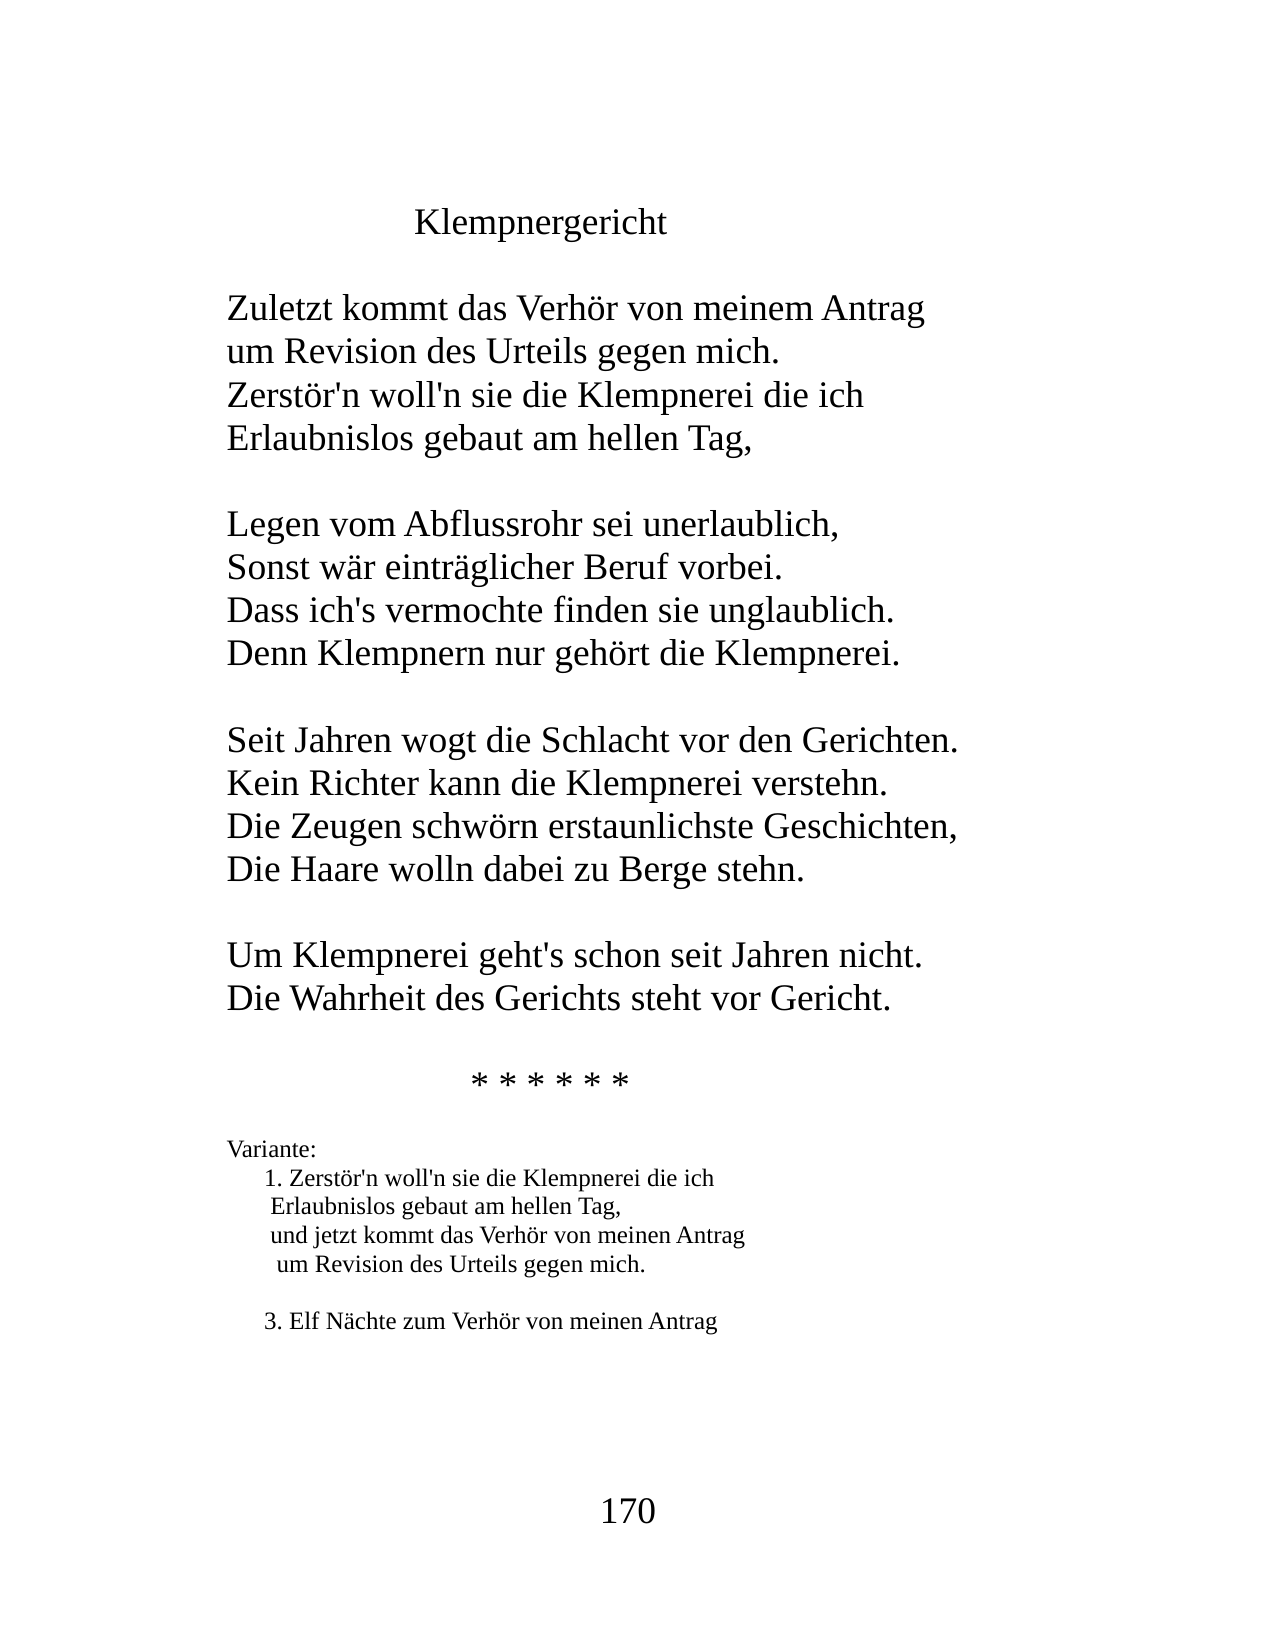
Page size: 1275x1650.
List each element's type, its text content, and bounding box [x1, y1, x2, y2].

text Die Wahrheit des Gerichts steht vor Gericht. [226, 976, 1157, 1019]
text Dass ich's vermochte finden sie unglaublich. [226, 588, 1157, 631]
text 3. Elf Nächte zum Verhör von meinen Antrag [226, 1306, 1157, 1335]
text Zuletzt kommt das Verhör von meinem Antrag [226, 286, 1157, 329]
text Denn Klempnern nur gehört die Klempnerei. [226, 631, 1157, 674]
text Sonst wär einträglicher Beruf vorbei. [226, 544, 1157, 588]
text Legen vom Abflussrohr sei unerlaublich, [226, 501, 1157, 544]
text * * * * * * [226, 1062, 1157, 1105]
text um Revision des Urteils gegen mich. [226, 329, 1157, 372]
text Kein Richter kann die Klempnerei verstehn. [226, 760, 1157, 803]
text um Revision des Urteils gegen mich. [226, 1249, 1157, 1278]
text Erlaubnislos gebaut am hellen Tag, [226, 1191, 1157, 1220]
text und jetzt kommt das Verhör von meinen Antrag [226, 1220, 1157, 1249]
text Die Zeugen schwörn erstaunlichste Geschichten, [226, 803, 1157, 846]
text Seit Jahren wogt die Schlacht vor den Gerichten. [226, 717, 1157, 760]
text Um Klempnerei geht's schon seit Jahren nicht. [226, 933, 1157, 976]
text Klempnergericht [226, 199, 1157, 243]
text Variante: [226, 1134, 1157, 1163]
text 1. Zerstör'n woll'n sie die Klempnerei die ich [226, 1163, 1157, 1191]
text Die Haare wolln dabei zu Berge stehn. [226, 846, 1157, 889]
text Erlaubnislos gebaut am hellen Tag, [226, 415, 1157, 458]
text Zerstör'n woll'n sie die Klempnerei die ich [226, 372, 1157, 415]
